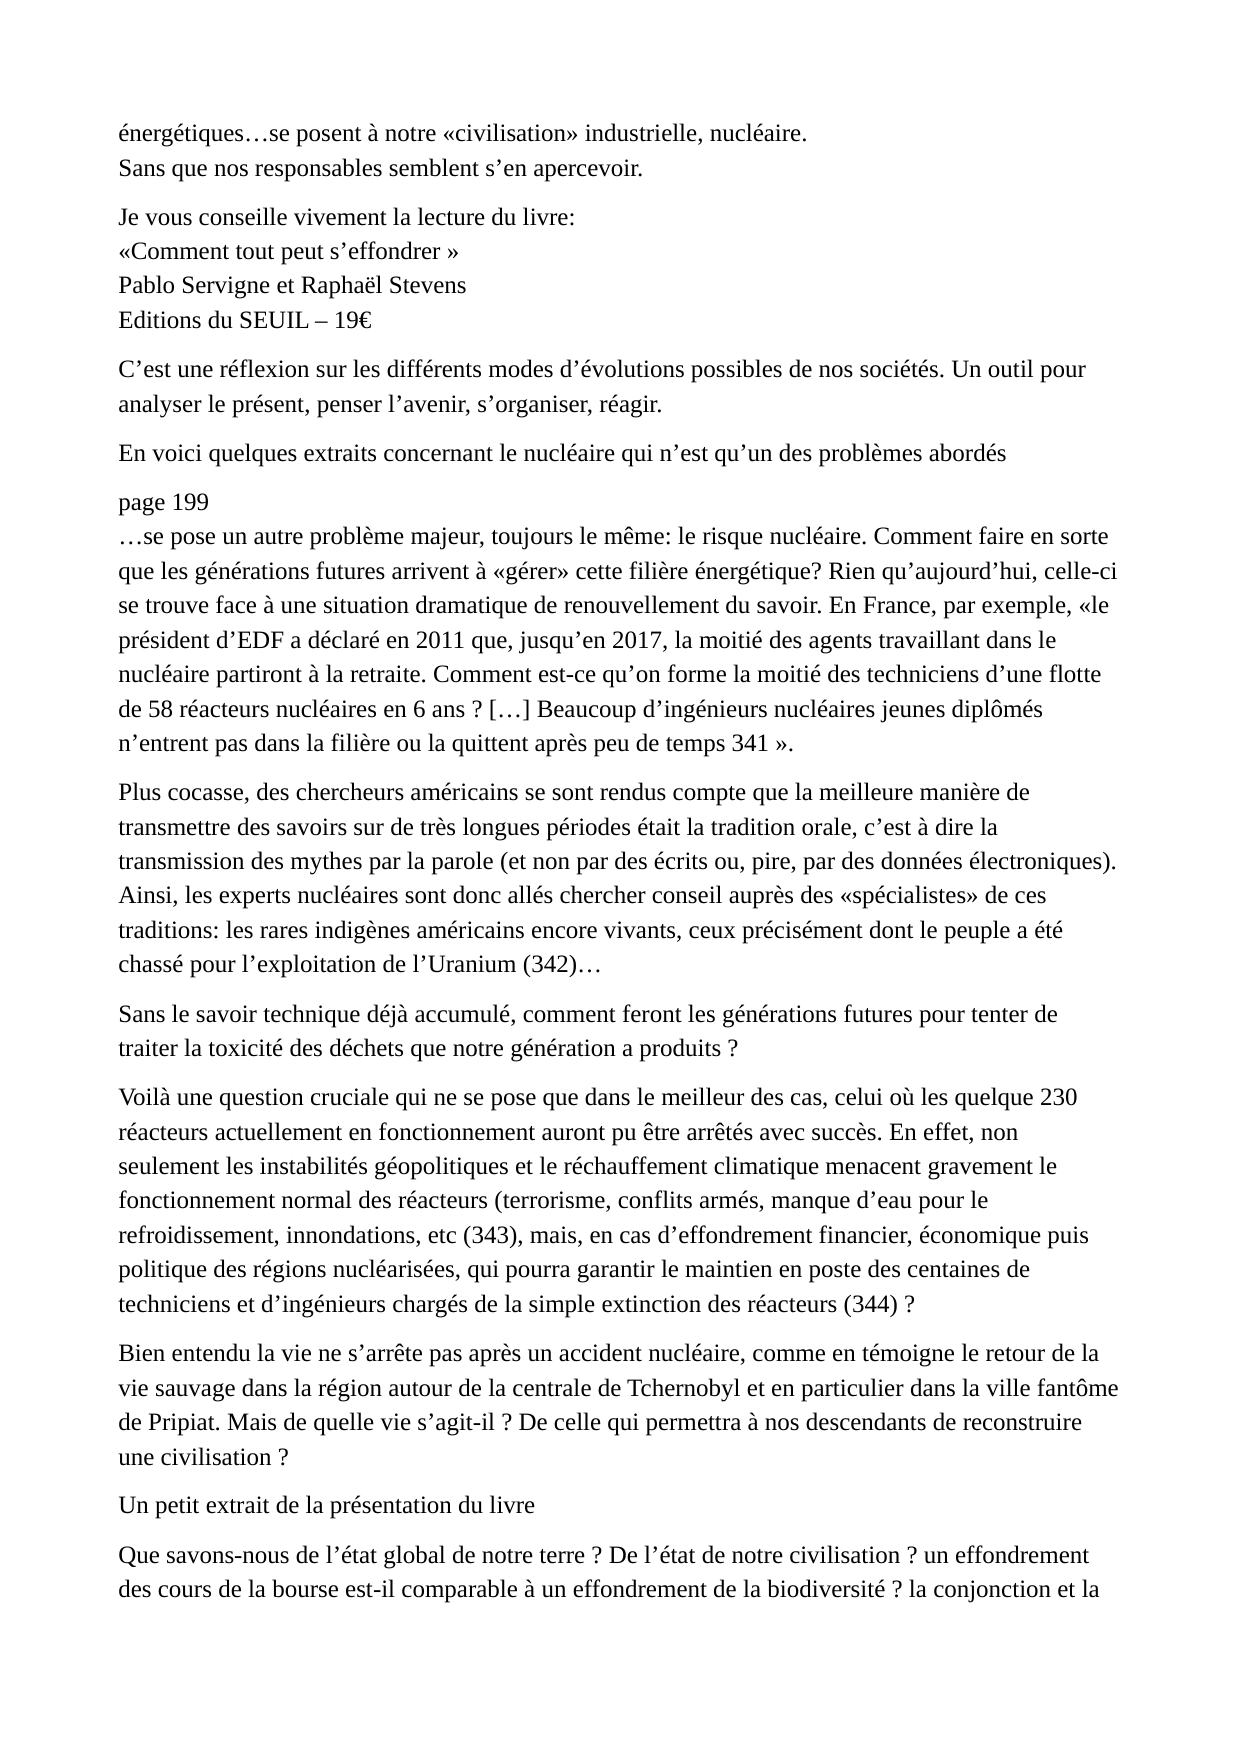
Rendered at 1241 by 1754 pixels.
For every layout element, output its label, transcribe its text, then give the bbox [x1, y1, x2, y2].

text En voici quelques extraits concernant le nucléaire qui n’est qu’un des problèmes abordés [118, 438, 1122, 466]
text Sans le savoir technique déjà accumulé, comment feront les générations futures pour tenter de traiter la toxicité des déchets que notre génération a produits ? [118, 999, 1122, 1062]
text Bien entendu la vie ne s’arrête pas après un accident nucléaire, comme en témoigne le retour de la vie sauvage dans la région autour de la centrale de Tchernobyl et en particulier dans la ville fantôme de Pripiat. Mais de quelle vie s’agit-il ? De celle qui permettra à nos descendants de reconstruire une civilisation ? [118, 1338, 1122, 1470]
text Je vous conseille vivement la lecture du livre: «Comment tout peut s’effondrer » Pablo Servigne et Raphaël Stevens Editions du SEUIL – 19€ [118, 202, 1122, 334]
text Un petit extrait de la présentation du livre [118, 1491, 1122, 1519]
text page 199 …se pose un autre problème majeur, toujours le même: le risque nucléaire. Comment faire en sorte que les générations futures arrivent à «gérer» cette filière énergétique? Rien qu’aujourd’hui, celle-ci se trouve face à une situation dramatique de renouvellement du savoir. En France, par exemple, «le président d’EDF a déclaré en 2011 que, jusqu’en 2017, la moitié des agents travaillant dans le nucléaire partiront à la retraite. Comment est-ce qu’on forme la moitié des techniciens d’une flotte de 58 réacteurs nucléaires en 6 ans ? […] Beaucoup d’ingénieurs nucléaires jeunes diplômés n’entrent pas dans la filière ou la quittent après peu de temps 341 ». [118, 487, 1122, 757]
text Que savons-nous de l’état global de notre terre ? De l’état de notre civilisation ? un effondrement des cours de la bourse est-il comparable à un effondrement de la biodiversité ? la conjonction et la [118, 1540, 1122, 1603]
text C’est une réflexion sur les différents modes d’évolutions possibles de nos sociétés. Un outil pour analyser le présent, penser l’avenir, s’organiser, réagir. [118, 354, 1122, 417]
text Plus cocasse, des chercheurs américains se sont rendus compte que la meilleure manière de transmettre des savoirs sur de très longues périodes était la tradition orale, c’est à dire la transmission des mythes par la parole (et non par des écrits ou, pire, par des données électroniques). Ainsi, les experts nucléaires sont donc allés chercher conseil auprès des «spécialistes» de ces traditions: les rares indigènes américains encore vivants, ceux précisément dont le peuple a été chassé pour l’exploitation de l’Uranium (342)… [118, 777, 1122, 978]
text Voilà une question cruciale qui ne se pose que dans le meilleur des cas, celui où les quelque 230 réacteurs actuellement en fonctionnement auront pu être arrêtés avec succès. En effet, non seulement les instabilités géopolitiques et le réchauffement climatique menacent gravement le fonctionnement normal des réacteurs (terrorisme, conflits armés, manque d’eau pour le refroidissement, innondations, etc (343), mais, en cas d’effondrement financier, économique puis politique des régions nucléarisées, qui pourra garantir le maintien en poste des centaines de techniciens et d’ingénieurs chargés de la simple extinction des réacteurs (344) ? [118, 1082, 1122, 1318]
text énergétiques…se posent à notre «civilisation» industrielle, nucléaire. Sans que nos responsables semblent s’en apercevoir. [118, 118, 1122, 181]
